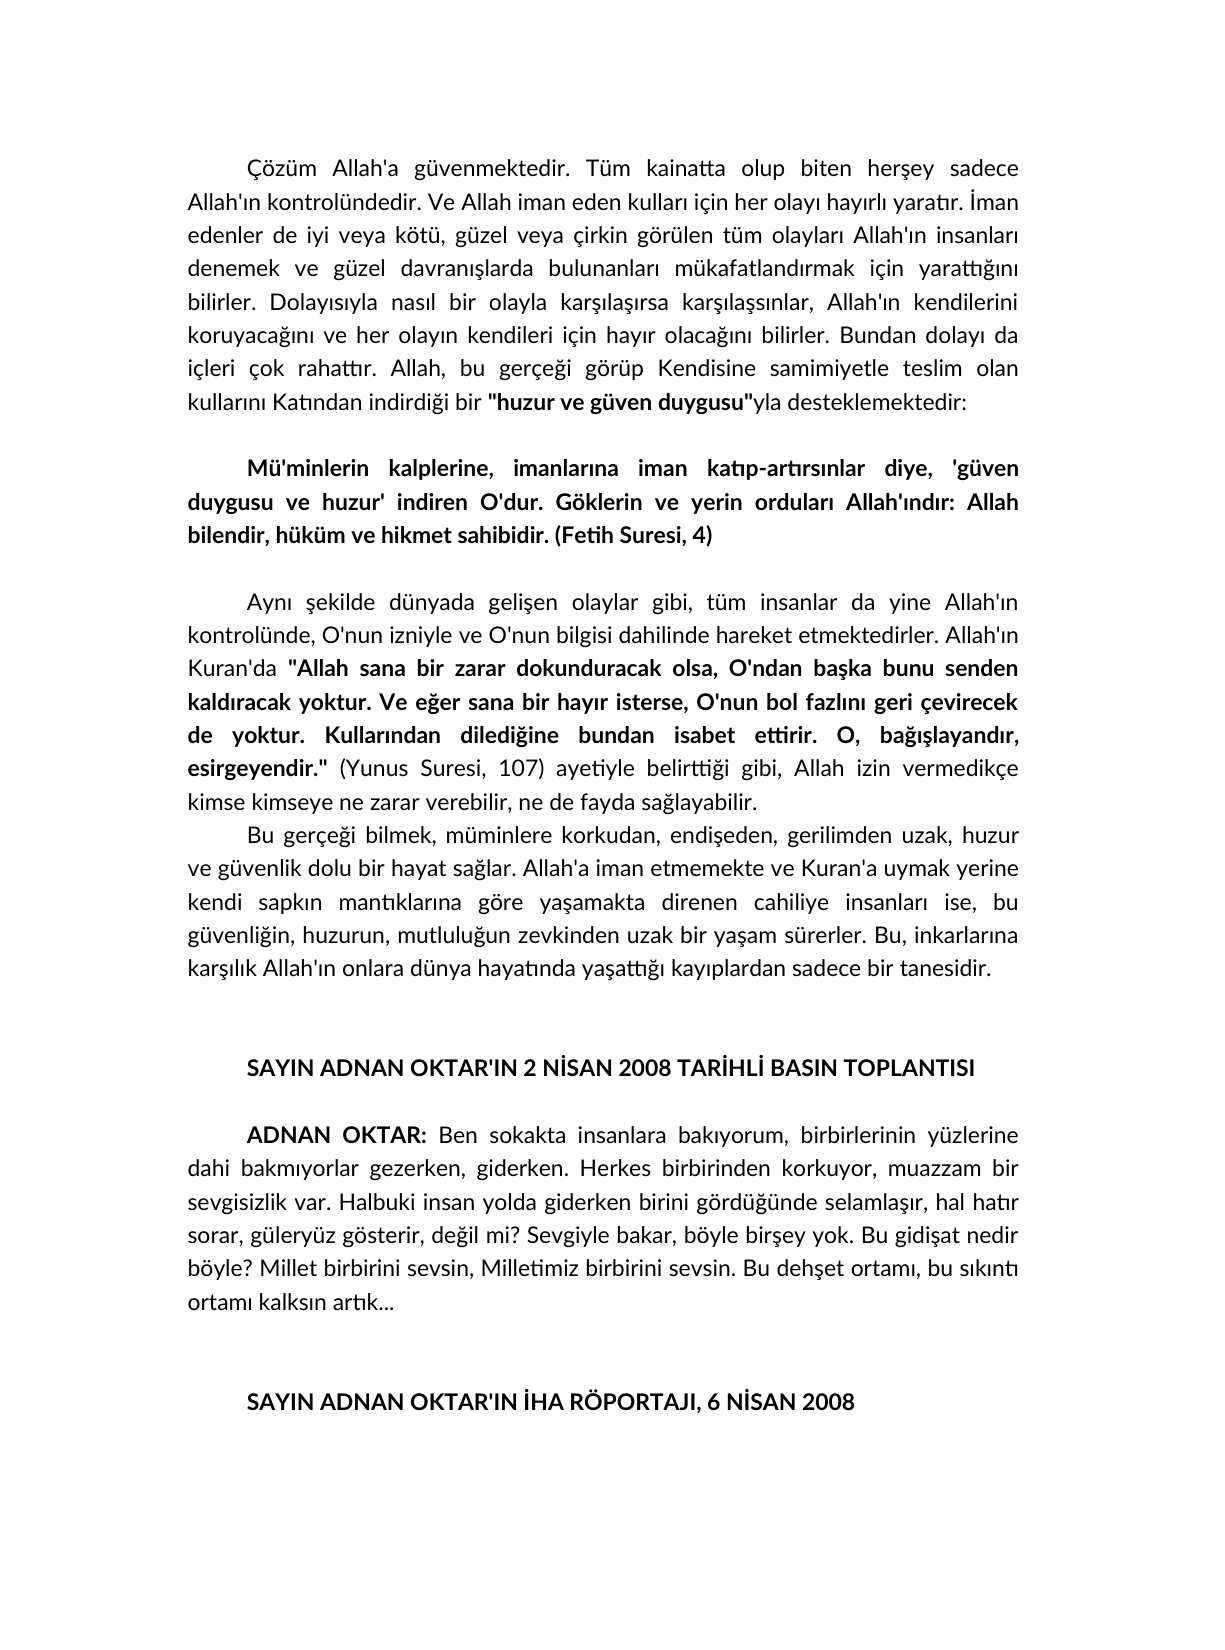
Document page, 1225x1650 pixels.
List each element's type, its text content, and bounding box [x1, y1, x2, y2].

text Bu gerçeği bilmek, müminlere korkudan, endişeden, gerilimden uzak, huzur ve güvenlik dolu bir hayat sağlar. Allah'a iman etmemekte ve Kuran'a uymak yerine kendi sapkın mantıklarına göre yaşamakta direnen cahiliye insanları ise, bu güvenliğin, huzurun, mutluluğun zevkinden uzak bir yaşam sürerler. Bu, inkarlarına karşılık Allah'ın onlara dünya hayatında yaşattığı kayıplardan sadece bir tanesidir. [187, 817, 1020, 983]
text Aynı şekilde dünyada gelişen olaylar gibi, tüm insanlar da yine Allah'ın kontrolünde, O'nun izniyle ve O'nun bilgisi dahilinde hareket etmektedirler. Allah'ın Kuran'da "Allah sana bir zarar dokunduracak olsa, O'ndan başka bunu senden kaldıracak yoktur. Ve eğer sana bir hayır isterse, O'nun bol fazlını geri çevirecek de yoktur. Kullarından dilediğine bundan isabet ettirir. O, bağışlayandır, esirgeyendir." (Yunus Suresi, 107) ayetiyle belirttiği gibi, Allah izin vermedikçe kimse kimseye ne zarar verebilir, ne de fayda sağlayabilir. [187, 583, 1020, 817]
text Mü'minlerin kalplerine, imanlarına iman katıp-artırsınlar diye, 'güven duygusu ve huzur' indiren O'dur. Göklerin ve yerin orduları Allah'ındır: Allah bilendir, hüküm ve hikmet sahibidir. (Fetih Suresi, 4) [187, 450, 1020, 550]
text Çözüm Allah'a güvenmektedir. Tüm kainatta olup biten herşey sadece Allah'ın kontrolündedir. Ve Allah iman eden kulları için her olayı hayırlı yaratır. İman edenler de iyi veya kötü, güzel veya çirkin görülen tüm olayları Allah'ın insanları denemek ve güzel davranışlarda bulunanları mükafatlandırmak için yarattığını bilirler. Dolayısıyla nasıl bir olayla karşılaşırsa karşılaşsınlar, Allah'ın kendilerini koruyacağını ve her olayın kendileri için hayır olacağını bilirler. Bundan dolayı da içleri çok rahattır. Allah, bu gerçeği görüp Kendisine samimiyetle teslim olan kullarını Katından indirdiği bir "huzur ve güven duygusu"yla desteklemektedir: [187, 150, 1020, 417]
text SAYIN ADNAN OKTAR'IN 2 NİSAN 2008 TARİHLİ BASIN TOPLANTISI [187, 1050, 1020, 1083]
text SAYIN ADNAN OKTAR'IN İHA RÖPORTAJI, 6 NİSAN 2008 [187, 1383, 1020, 1417]
text Adnan Oktar: Ben sokakta insanlara bakıyorum, birbirlerinin yüzlerine dahi bakmıyorlar gezerken, giderken. Herkes birbirinden korkuyor, muazzam bir sevgisizlik var. Halbuki insan yolda giderken birini gördüğünde selamlaşır, hal hatır sorar, güleryüz gösterir, değil mi? Sevgiyle bakar, böyle birşey yok. Bu gidişat nedir böyle? Millet birbirini sevsin, Milletimiz birbirini sevsin. Bu dehşet ortamı, bu sıkıntı ortamı kalksın artık... [187, 1117, 1020, 1317]
